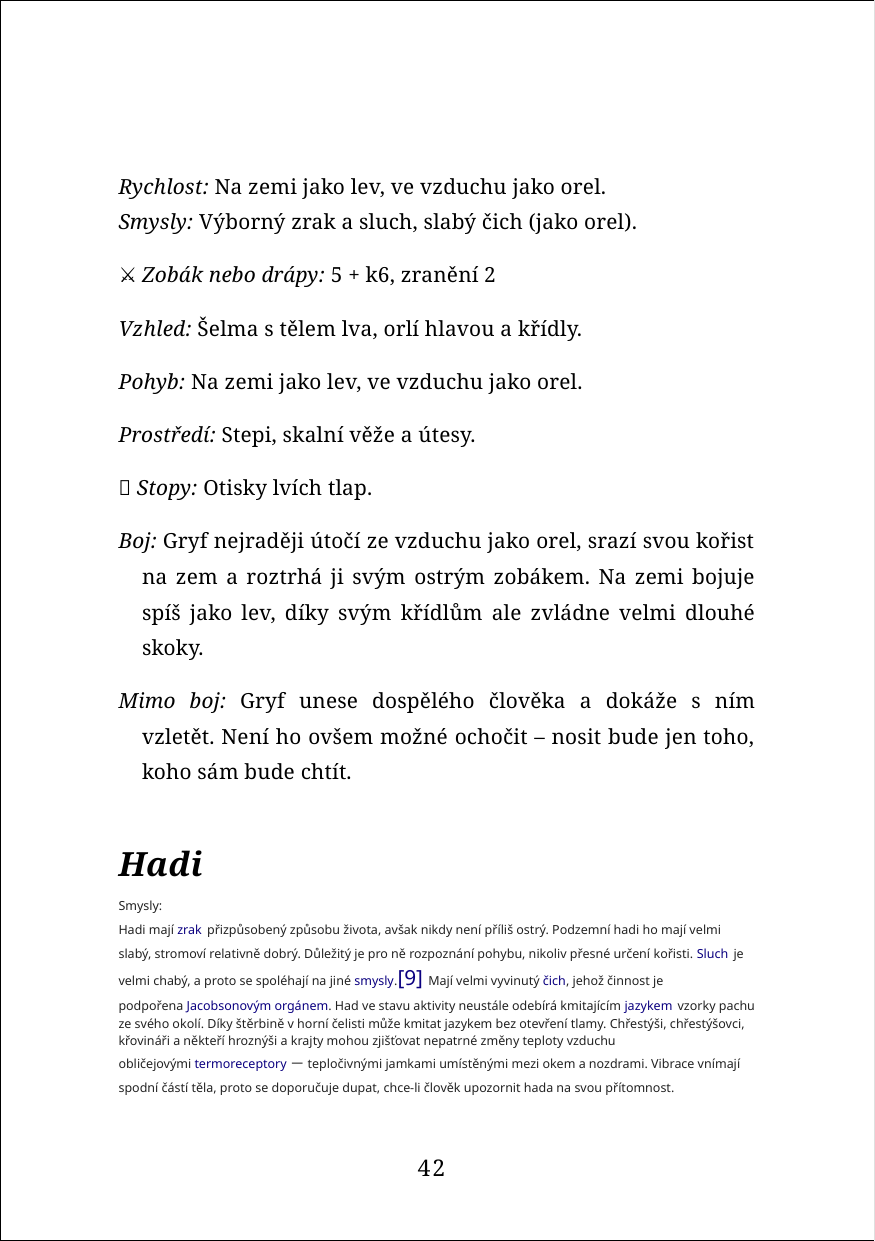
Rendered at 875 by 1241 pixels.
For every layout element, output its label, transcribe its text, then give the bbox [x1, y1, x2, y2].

text Hadi mají zrak přizpůsobený způsobu života, avšak nikdy není příliš ostrý. Podzemní hadi ho mají velmi slabý, stromoví relativně dobrý. Důležitý je pro ně rozpoznání pohybu, nikoliv přesné určení kořisti. Sluch je velmi chabý, a proto se spoléhají na jiné smysly.[9] Mají velmi vyvinutý čich, jehož činnost je podpořena Jacobsonovým orgánem. Had ve stavu aktivity neustále odebírá kmitajícím jazykem vzorky pachu ze svého okolí. Díky štěrbině v horní čelisti může kmitat jazykem bez otevření tlamy. Chřestýši, chřestýšovci, křovináři a někteří hroznýši a krajty mohou zjišťovat nepatrné změny teploty vzduchu obličejovými termoreceptory – tepločivnými jamkami umístěnými mezi okem a nozdrami. Vibrace vnímají spodní částí těla, proto se doporučuje dupat, chce-li člověk upozornit hada na svou přítomnost. [118, 914, 756, 1097]
subtitle Hadi [118, 840, 756, 886]
text Prostředí: Stepi, skalní věže a útesy. [118, 420, 756, 449]
text Mimo boj: Gryf unese dospělého člověka a dokáže s ním vzletět. Není ho ovšem možné ochočit – nosit bude jen toho, koho sám bude chtít. [118, 686, 756, 786]
text Pohyb: Na zemi jako lev, ve vzduchu jako orel. [118, 367, 756, 395]
text Smysly: Výborný zrak a sluch, slabý čich (jako orel). [118, 207, 756, 236]
text ⚔ Zobák nebo drápy: 5 + k6, zranění 2 [118, 261, 756, 289]
text Rychlost: Na zemi jako lev, ve vzduchu jako orel. [118, 172, 756, 200]
text Boj: Gryf nejraději útočí ze vzduchu jako orel, srazí svou kořist na zem a roztrhá ji svým ostrým zobákem. Na zemi bojuje spíš jako lev, díky svým křídlům ale zvládne velmi dlouhé skoky. [118, 527, 756, 662]
text 👣 Stopy: Otisky lvích tlap. [118, 473, 756, 502]
text Smysly: [118, 897, 756, 914]
text Vzhled: Šelma s tělem lva, orlí hlavou a křídly. [118, 314, 756, 342]
